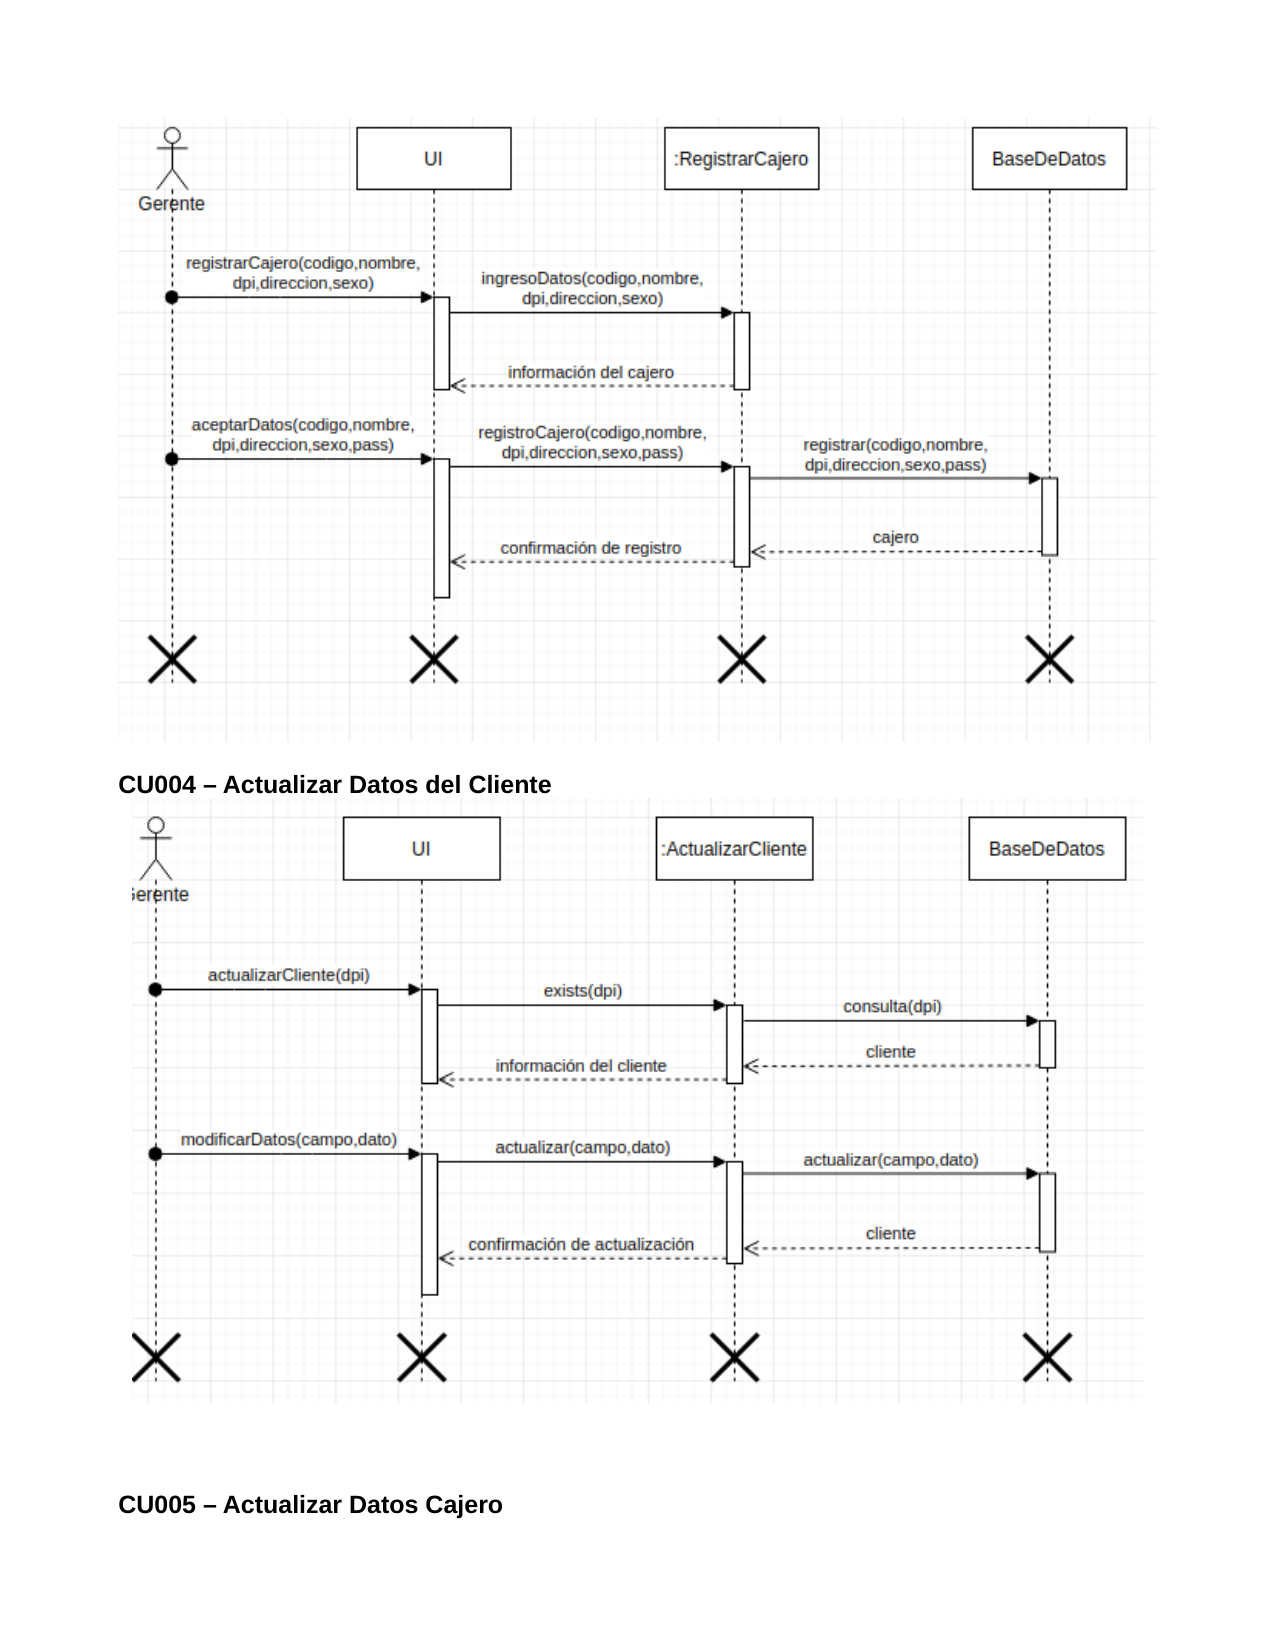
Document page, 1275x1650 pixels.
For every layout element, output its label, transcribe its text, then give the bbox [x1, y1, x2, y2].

picture [132, 798, 1143, 1404]
text CU005 – Actualizar Datos Cajero [118, 1490, 1157, 1518]
text CU004 – Actualizar Datos del Cliente [118, 770, 1157, 799]
picture [118, 118, 1157, 742]
